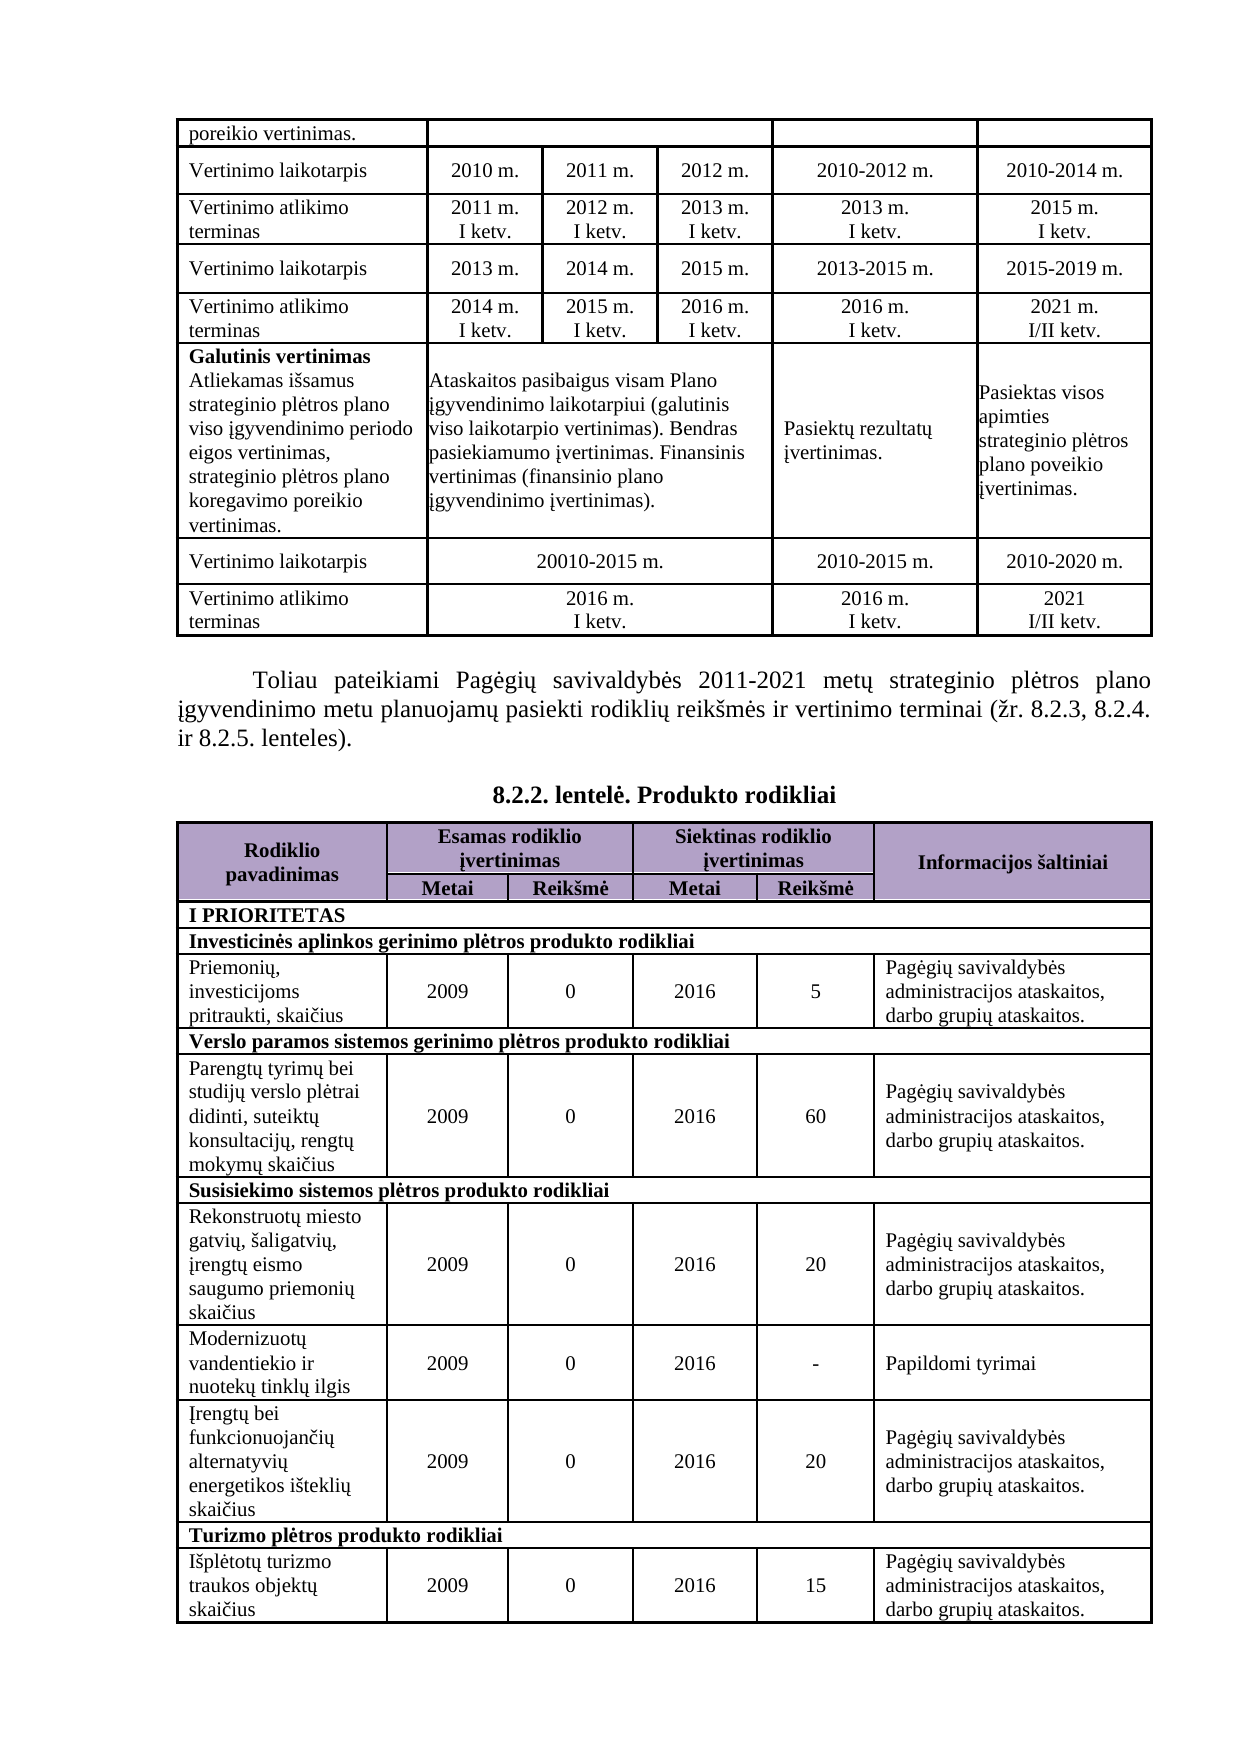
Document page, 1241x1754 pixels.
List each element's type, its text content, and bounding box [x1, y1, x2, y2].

table_cell Parengtų tyrimų bei studijų verslo plėtrai didinti, suteiktų konsultacijų, rengtų mokymų skaičius [179, 1055, 386, 1176]
table_cell Vertinimo atlikimo terminas [179, 585, 426, 633]
table_cell 2016 m. I ketv. [659, 294, 771, 342]
table_cell Turizmo plėtros produkto rodikliai [179, 1523, 1150, 1547]
table_cell Investicinės aplinkos gerinimo plėtros produkto rodikliai [179, 929, 1150, 953]
table_cell 2009 [388, 1549, 507, 1621]
table_cell 2015 m. I ketv. [979, 195, 1150, 243]
table_cell 20 [758, 1401, 873, 1521]
table_cell Pasiektų rezultatų įvertinimas. [774, 344, 976, 537]
table_cell 2011 m. [544, 148, 656, 193]
table_cell 2009 [388, 955, 507, 1027]
table_cell 2012 m. [659, 148, 771, 193]
table_cell 2016 m. I ketv. [429, 585, 771, 633]
table_cell Vertinimo laikotarpis [179, 148, 426, 193]
table_cell Galutinis vertinimas Atliekamas išsamus strateginio plėtros plano viso įgyvendinimo periodo eigos vertinimas, strateginio plėtros plano koregavimo poreikio vertinimas. [179, 344, 426, 537]
table_cell 0 [509, 1401, 632, 1521]
table_header Esamas rodiklio įvertinimas [388, 824, 632, 872]
table_cell 2010 m. [429, 148, 541, 193]
table_cell Vertinimo atlikimo terminas [179, 195, 426, 243]
table_cell Pagėgių savivaldybės administracijos ataskaitos, darbo grupių ataskaitos. [875, 1549, 1150, 1621]
table_cell Modernizuotų vandentiekio ir nuotekų tinklų ilgis [179, 1326, 386, 1398]
table_cell Vertinimo atlikimo terminas [179, 294, 426, 342]
table_cell Įrengtų bei funkcionuojančių alternatyvių energetikos išteklių skaičius [179, 1401, 386, 1521]
table_cell Verslo paramos sistemos gerinimo plėtros produkto rodikliai [179, 1029, 1150, 1053]
table_cell 2010-2014 m. [979, 148, 1150, 193]
table_cell 2016 m. I ketv. [774, 294, 976, 342]
table_cell Vertinimo laikotarpis [179, 245, 426, 292]
table_cell 2013 m. [429, 245, 541, 292]
table_cell 2016 m. I ketv. [774, 585, 976, 633]
table_cell 2009 [388, 1204, 507, 1324]
table_header Rodiklio pavadinimas [179, 824, 386, 899]
table_cell 2009 [388, 1055, 507, 1176]
table_cell [979, 121, 1150, 145]
table_cell 5 [758, 955, 873, 1027]
table_cell - [758, 1326, 873, 1398]
table_cell Reikšmė [509, 875, 632, 899]
table_cell 2010-2015 m. [774, 539, 976, 583]
table_cell 2016 [634, 1549, 756, 1621]
table_cell 2021 m. I/II ketv. [979, 294, 1150, 342]
table_cell Pagėgių savivaldybės administracijos ataskaitos, darbo grupių ataskaitos. [875, 1055, 1150, 1176]
table_cell Vertinimo laikotarpis [179, 539, 426, 583]
table_cell 20010-2015 m. [429, 539, 771, 583]
table_cell 2009 [388, 1326, 507, 1398]
table_cell 2015 m. I ketv. [544, 294, 656, 342]
table_cell Rekonstruotų miesto gatvių, šaligatvių, įrengtų eismo saugumo priemonių skaičius [179, 1204, 386, 1324]
table_cell Pagėgių savivaldybės administracijos ataskaitos, darbo grupių ataskaitos. [875, 1401, 1150, 1521]
table_cell 2013 m. I ketv. [774, 195, 976, 243]
table_cell I PRIORITETAS [179, 903, 1150, 927]
table_cell 2010-2020 m. [979, 539, 1150, 583]
text Toliau pateikiami Pagėgių savivaldybės 2011-2021 metų strateginio plėtros plano įgyvendinimo metu planuojamų pasiekti rodiklių reikšmės ir vertinimo terminai (žr. 8.2.3, 8.2.4. ir 8.2.5. lenteles). [177, 665, 1152, 752]
table_cell 2016 [634, 1204, 756, 1324]
table_cell 0 [509, 1055, 632, 1176]
table_cell 2009 [388, 1401, 507, 1521]
table_cell 2016 [634, 1055, 756, 1176]
table_cell Metai [388, 875, 507, 899]
table_cell Susisiekimo sistemos plėtros produkto rodikliai [179, 1178, 1150, 1202]
table_cell [429, 121, 771, 145]
table_cell 2015-2019 m. [979, 245, 1150, 292]
table_header Informacijos šaltiniai [875, 824, 1150, 899]
table_cell 2014 m. [544, 245, 656, 292]
table_cell 2013-2015 m. [774, 245, 976, 292]
table_cell 2016 [634, 955, 756, 1027]
table_cell 2011 m. I ketv. [429, 195, 541, 243]
table_cell 0 [509, 1549, 632, 1621]
table_cell 2016 [634, 1401, 756, 1521]
table_cell Metai [634, 875, 756, 899]
table_cell Pagėgių savivaldybės administracijos ataskaitos, darbo grupių ataskaitos. [875, 955, 1150, 1027]
table_cell 2013 m. I ketv. [659, 195, 771, 243]
table_cell Priemonių, investicijoms pritraukti, skaičius [179, 955, 386, 1027]
table_cell 0 [509, 1326, 632, 1398]
table_cell Išplėtotų turizmo traukos objektų skaičius [179, 1549, 386, 1621]
table_cell Pagėgių savivaldybės administracijos ataskaitos, darbo grupių ataskaitos. [875, 1204, 1150, 1324]
table_cell 20 [758, 1204, 873, 1324]
table_cell Papildomi tyrimai [875, 1326, 1150, 1398]
table_cell poreikio vertinimas. [179, 121, 426, 145]
table_cell 60 [758, 1055, 873, 1176]
table_cell 2010-2012 m. [774, 148, 976, 193]
table_cell 15 [758, 1549, 873, 1621]
table_cell 0 [509, 1204, 632, 1324]
table_cell Pasiektas visos apimties strateginio plėtros plano poveikio įvertinimas. [979, 344, 1150, 537]
table_cell 2012 m. I ketv. [544, 195, 656, 243]
table_cell 2015 m. [659, 245, 771, 292]
table_cell 2014 m. I ketv. [429, 294, 541, 342]
table_cell 2016 [634, 1326, 756, 1398]
table_cell Ataskaitos pasibaigus visam Plano įgyvendinimo laikotarpiui (galutinis viso laikotarpio vertinimas). Bendras pasiekiamumo įvertinimas. Finansinis vertinimas (finansinio plano įgyvendinimo įvertinimas). [429, 344, 771, 537]
table_cell Reikšmė [758, 875, 873, 899]
text 8.2.2. lentelė. Produkto rodikliai [177, 780, 1152, 809]
table_cell 0 [509, 955, 632, 1027]
table_cell 2021 I/II ketv. [979, 585, 1150, 633]
table_header Siektinas rodiklio įvertinimas [634, 824, 873, 872]
table_cell [774, 121, 976, 145]
